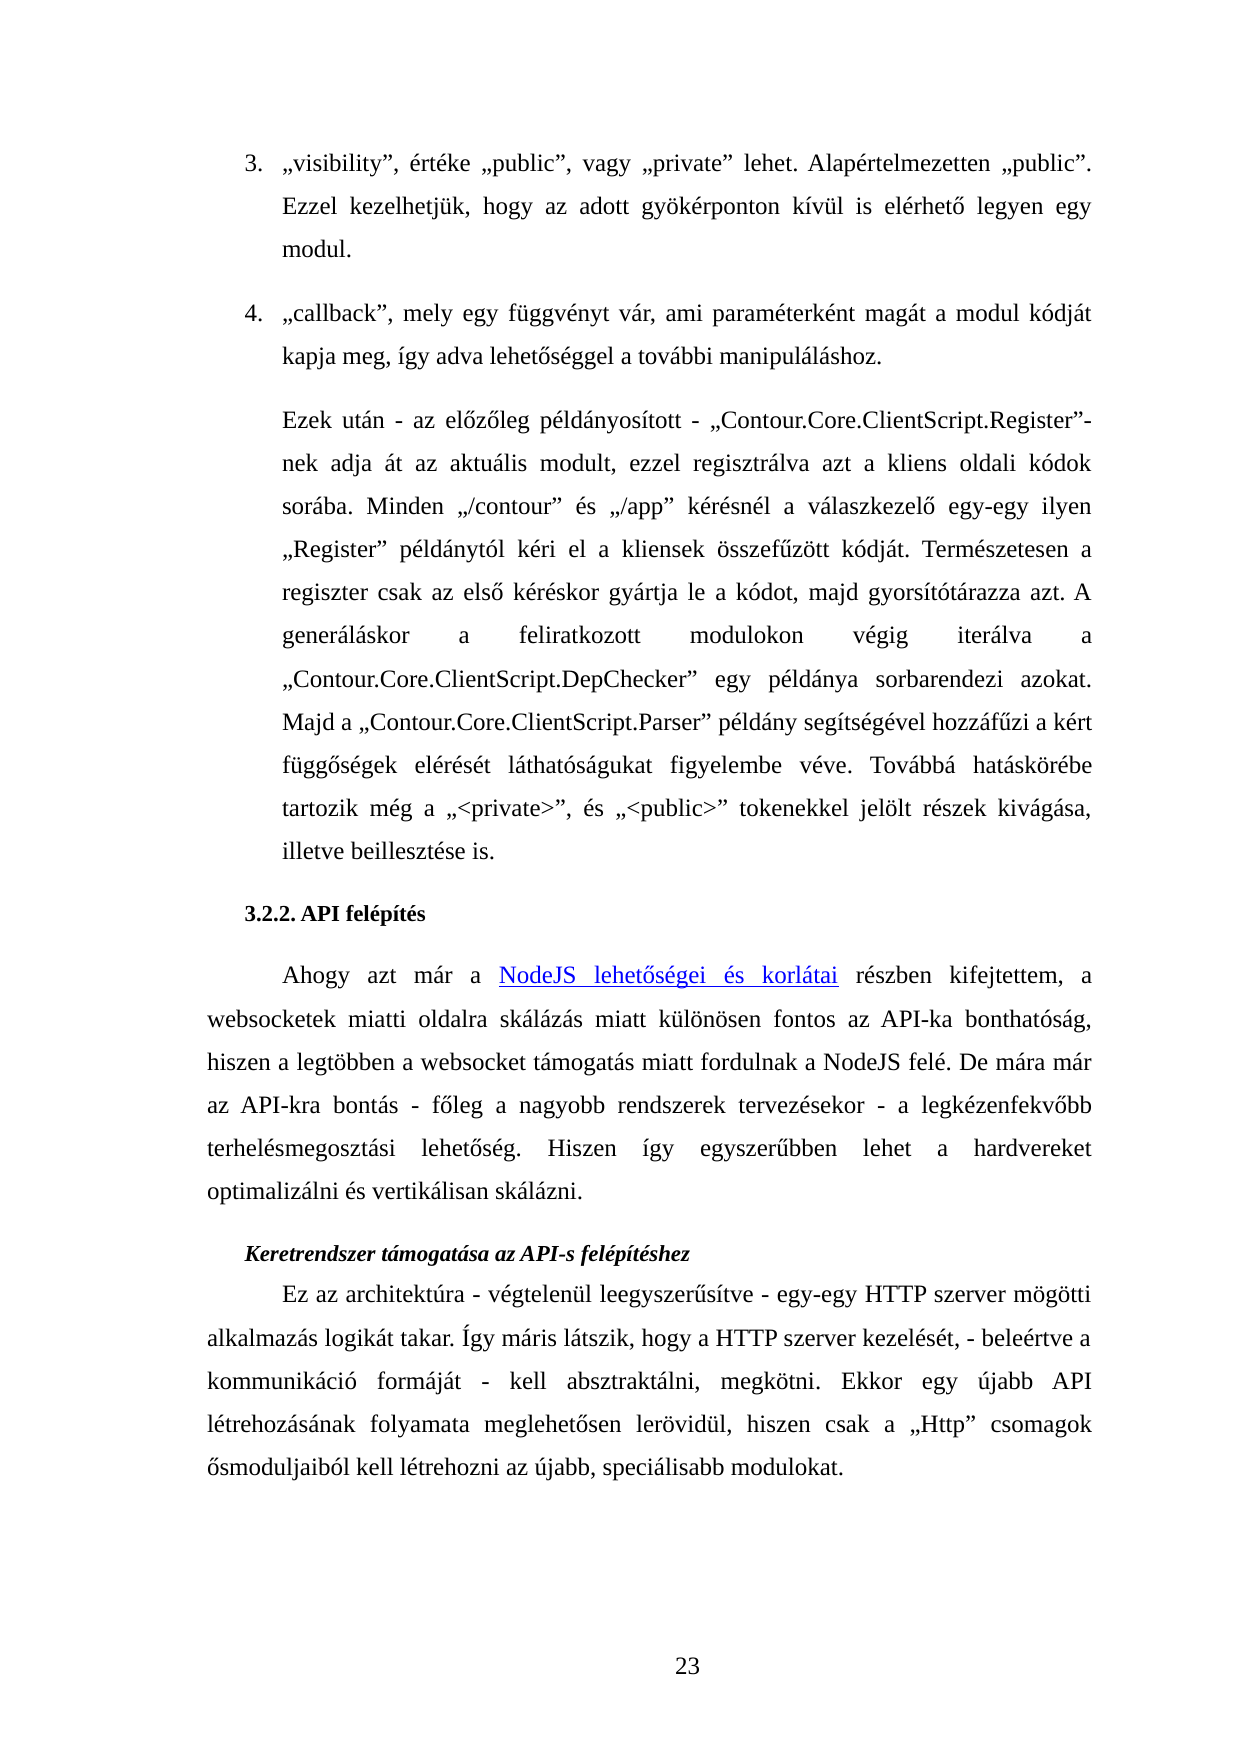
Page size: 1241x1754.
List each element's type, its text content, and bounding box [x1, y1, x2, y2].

subtitle 3.2.2. API felépítés [244, 900, 1092, 927]
list Ezek után - az előzőleg példányosított - „Contour.Core.ClientScript.Register”-nek adja át az aktuális modult, ezzel regisztrálva azt a kliens oldali kódok sorába. Minden „/contour” és „/app” kérésnél a válaszkezelő egy-egy ilyen „Register” példánytól kéri el a kliensek összefűzött kódját. Természetesen a regiszter csak az első kéréskor gyártja le a kódot, majd gyorsítótárazza azt. A generáláskor a feliratkozott modulokon végig iterálva a „Contour.Core.ClientScript.DepChecker” egy példánya sorbarendezi azokat. Majd a „Contour.Core.ClientScript.Parser” példány segítségével hozzáfűzi a kért függőségek elérését láthatóságukat figyelembe véve. Továbbá hatáskörébe tartozik még a „<private>”, és „<public>” tokenekkel jelölt részek kivágása, illetve beillesztése is. [244, 405, 1092, 865]
list „visibility”, értéke „public”, vagy „private” lehet. Alapértelmezetten „public”. Ezzel kezelhetjük, hogy az adott gyökérponton kívül is elérhető legyen egy modul. [244, 148, 1092, 263]
text Ahogy azt már a NodeJS lehetőségei és korlátai részben kifejtettem, a websocketek miatti oldalra skálázás miatt különösen fontos az API-ka bonthatóság, hiszen a legtöbben a websocket támogatás miatt fordulnak a NodeJS felé. De mára már az API-kra bontás - főleg a nagyobb rendszerek tervezésekor - a legkézenfekvőbb terhelésmegosztási lehetőség. Hiszen így egyszerűbben lehet a hardvereket optimalizálni és vertikálisan skálázni. [207, 961, 1092, 1205]
text Ez az architektúra - végtelenül leegyszerűsítve - egy-egy HTTP szerver mögötti alkalmazás logikát takar. Így máris látszik, hogy a HTTP szerver kezelését, - beleértve a kommunikáció formáját - kell absztraktálni, megkötni. Ekkor egy újabb API létrehozásának folyamata meglehetősen lerövidül, hiszen csak a „Http” csomagok ősmoduljaiból kell létrehozni az újabb, speciálisabb modulokat. [207, 1279, 1092, 1481]
subtitle Keretrendszer támogatása az API-s felépítéshez [244, 1240, 1092, 1266]
list „callback”, mely egy függvényt vár, ami paraméterként magát a modul kódját kapja meg, így adva lehetőséggel a további manipuláláshoz. [244, 298, 1092, 370]
